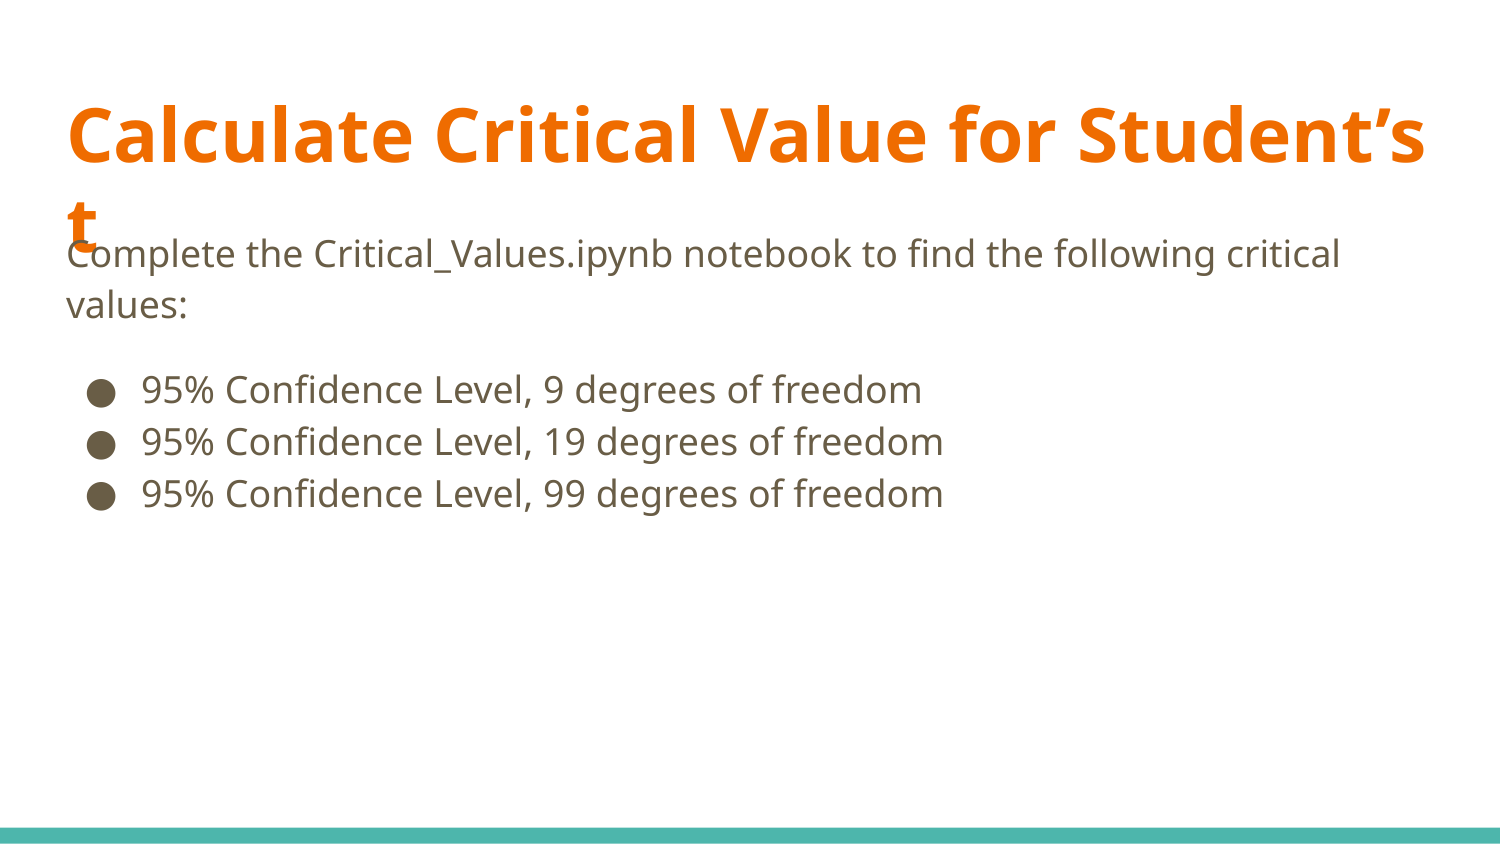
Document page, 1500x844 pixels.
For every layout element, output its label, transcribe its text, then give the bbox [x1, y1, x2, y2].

list Complete the Critical_Values.ipynb notebook to find the following critical values: 95% Confidence Level, 9 degrees of freedom 95% Confidence Level, 19 degrees of freedom 95% Confidence Level, 99 degrees of freedom [51, 207, 1449, 750]
title Calculate Critical Value for Student’s t [51, 72, 1449, 189]
